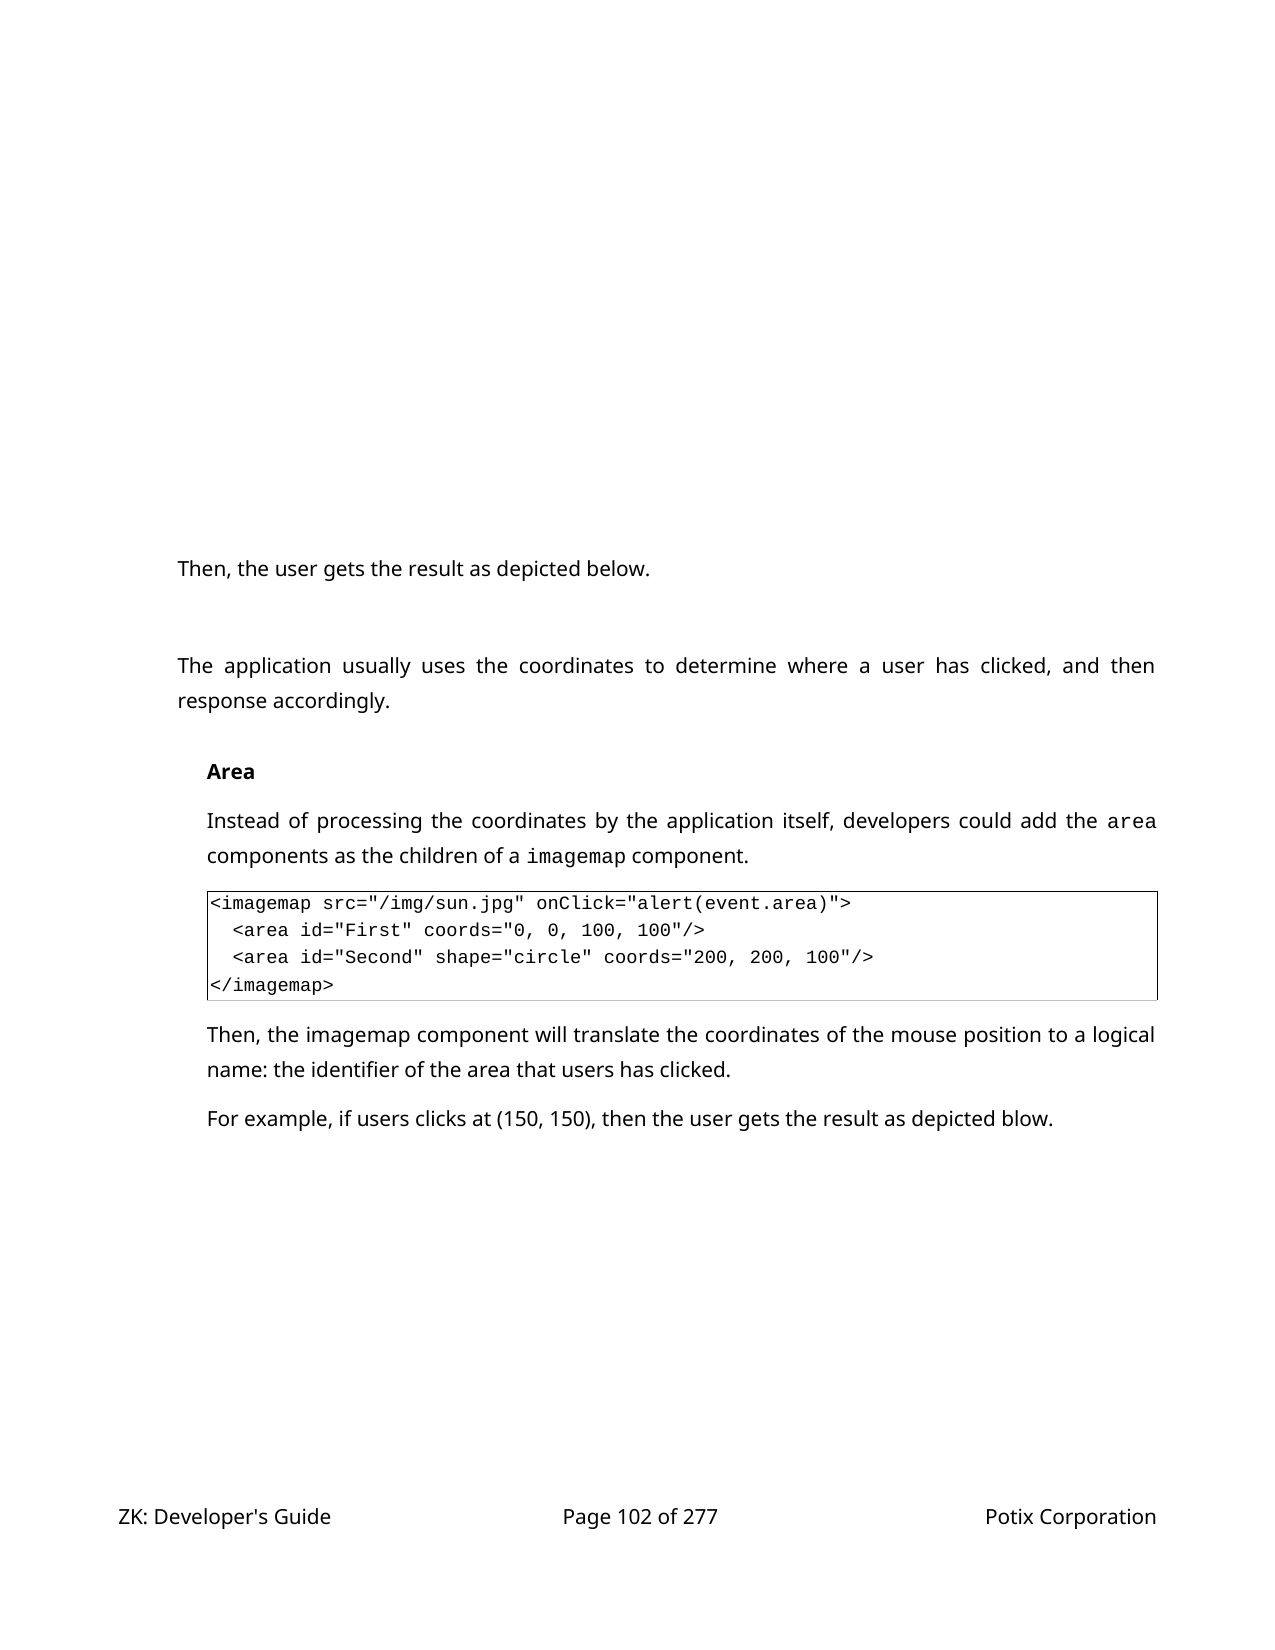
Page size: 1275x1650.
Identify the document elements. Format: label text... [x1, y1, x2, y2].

text For example, if users clicks at (150, 150), then the user gets the result as depicted blow. [207, 1104, 1157, 1133]
text The application usually uses the coordinates to determine where a user has clicked, and then response accordingly. [177, 651, 1157, 715]
text Then, the imagemap component will translate the coordinates of the mouse position to a logical name: the identifier of the area that users has clicked. [207, 1020, 1157, 1084]
text <area id="Second" shape="circle" coords="200, 200, 100"/> [208, 945, 1157, 969]
text Instead of processing the coordinates by the application itself, developers could add the area components as the children of a imagemap component. [207, 806, 1157, 870]
text <imagemap src="/img/sun.jpg" onClick="alert(event.area)"> [208, 892, 1157, 915]
text Then, the user gets the result as depicted below. [177, 118, 1157, 582]
text </imagemap> [208, 972, 1157, 1000]
subtitle Area [207, 757, 1157, 786]
text <area id="First" coords="0, 0, 100, 100"/> [208, 918, 1157, 942]
